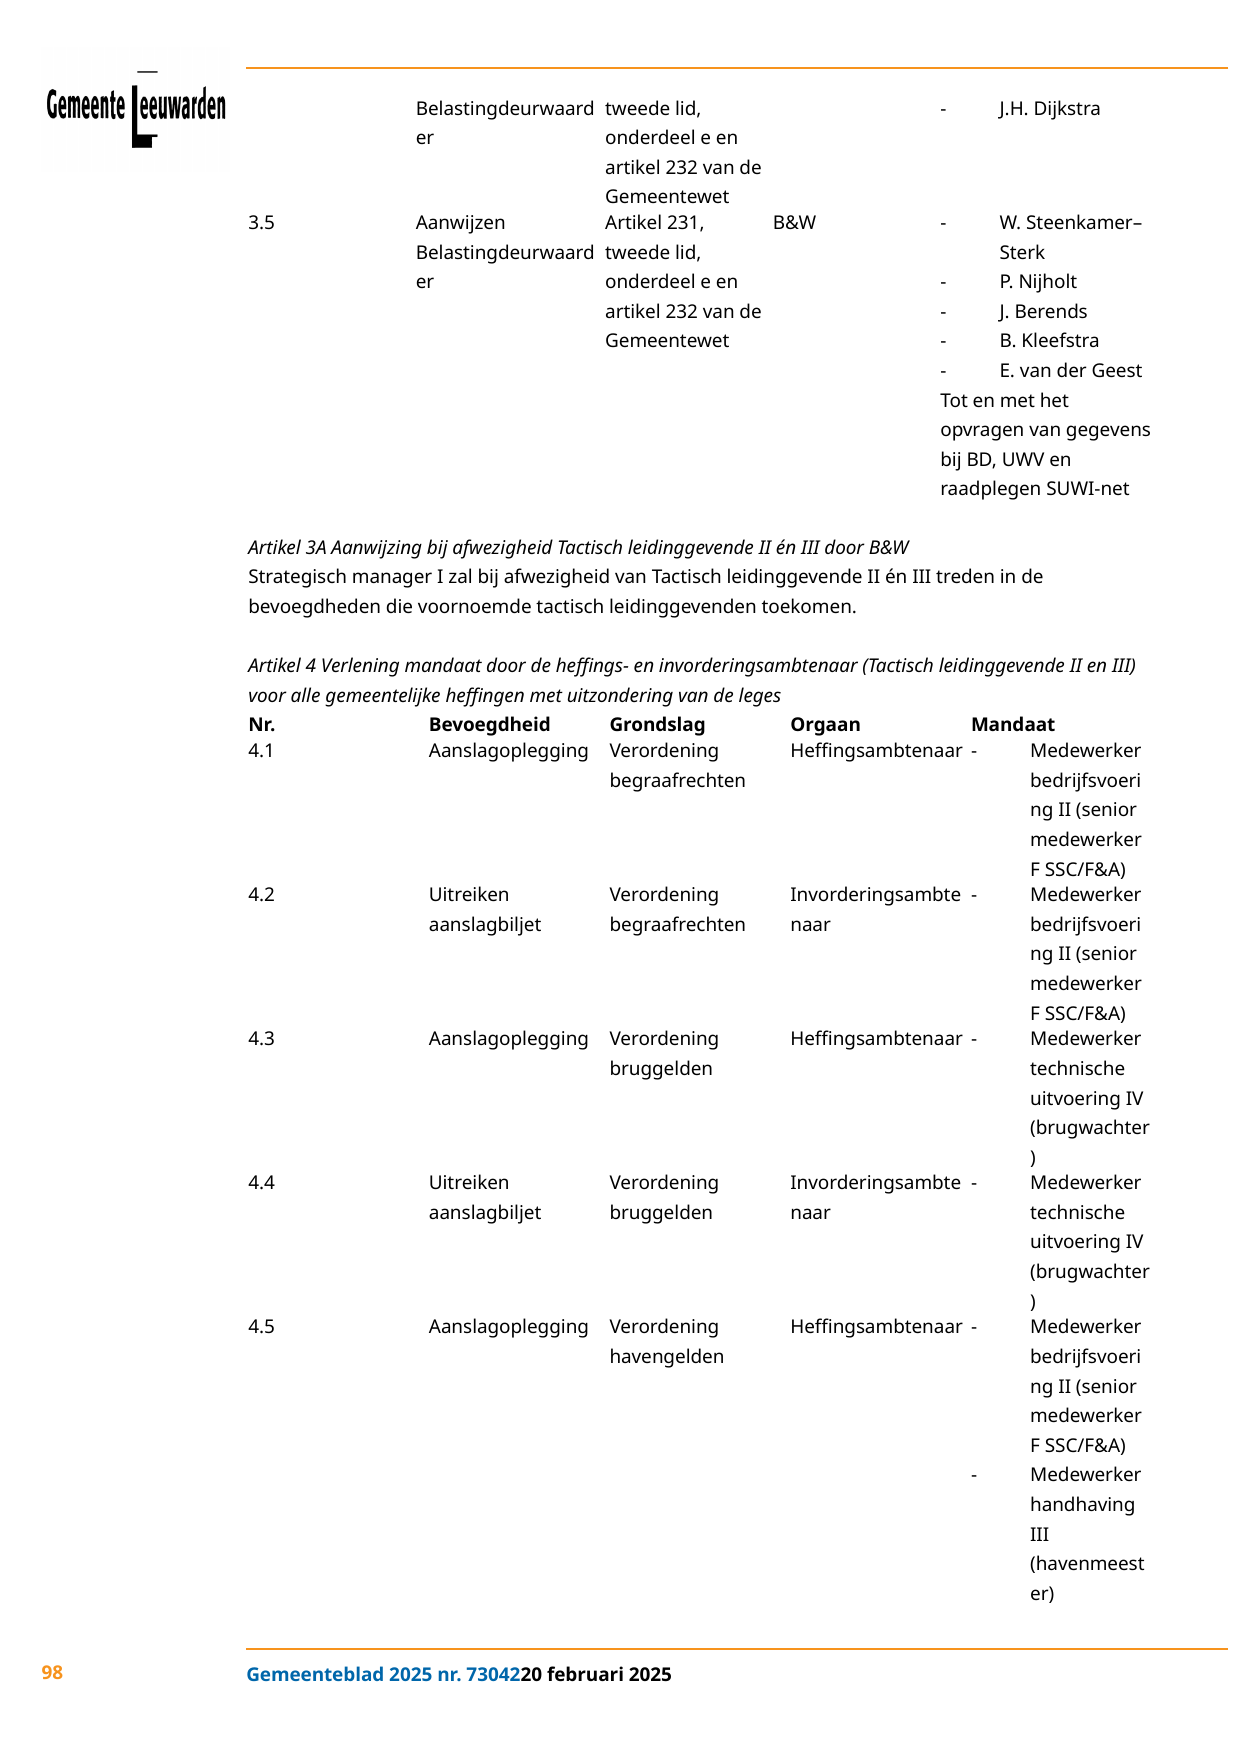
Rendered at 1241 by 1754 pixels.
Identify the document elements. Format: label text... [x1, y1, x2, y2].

table_cell 3.5 [248, 209, 416, 501]
table_cell 4.5 [248, 1314, 429, 1606]
table_cell Verordening bruggelden [609, 1026, 790, 1169]
table_cell Heffingsambtenaar [790, 738, 971, 881]
table_cell Belastingdeurwaarder [416, 95, 605, 209]
text Artikel 4 Verlening mandaat door de heffings- en invorderingsambtenaar (Tactisch leidinggevende II en III) voor alle gemeentelijke heffingen met uitzondering van de leges [248, 652, 1152, 708]
table_cell tweede lid, onderdeel e en artikel 232 van de Gemeentewet [605, 95, 773, 209]
table_cell 4.4 [248, 1170, 429, 1314]
table_cell Medewerker bedrijfsvoering II (senior medewerker F SSC/F&A) Medewerker handhaving III (havenmeester) [971, 1314, 1152, 1606]
table_cell Aanslagoplegging [429, 738, 609, 881]
table_cell Artikel 231, tweede lid, onderdeel e en artikel 232 van de Gemeentewet [605, 209, 773, 501]
table_cell Aanslagoplegging [429, 1026, 609, 1169]
table_cell 4.2 [248, 881, 429, 1026]
table_cell Medewerker bedrijfsvoering II (senior medewerker F SSC/F&A) [971, 881, 1152, 1026]
table_cell Verordening begraafrechten [609, 738, 790, 881]
table_cell Medewerker bedrijfsvoering II (senior medewerker F SSC/F&A) [971, 738, 1152, 881]
table_header Grondslag [609, 712, 790, 737]
table_header Bevoegdheid [429, 712, 609, 737]
table_cell Heffingsambtenaar [790, 1314, 971, 1606]
table_cell Medewerker technische uitvoering IV (brugwachter) [971, 1026, 1152, 1169]
table_cell Aanwijzen Belastingdeurwaarder [416, 209, 605, 501]
table_cell Medewerker technische uitvoering IV (brugwachter) [971, 1170, 1152, 1314]
table_cell Invorderingsambtenaar [790, 1170, 971, 1314]
table_cell Heffingsambtenaar [790, 1026, 971, 1169]
text Artikel 3A Aanwijzing bij afwezigheid Tactisch leidinggevende II én III door B&W [248, 534, 1152, 560]
table_header Mandaat [971, 712, 1152, 737]
table_cell Invorderingsambtenaar [790, 881, 971, 1026]
table_cell Uitreiken aanslagbiljet [429, 1170, 609, 1314]
table_cell 4.3 [248, 1026, 429, 1169]
table_header Orgaan [790, 712, 971, 737]
table_cell B&W [773, 209, 940, 501]
table_header Nr. [248, 712, 429, 737]
text Strategisch manager I zal bij afwezigheid van Tactisch leidinggevende II én III treden in de bevoegdheden die voornoemde tactisch leidinggevenden toekomen. [248, 564, 1152, 619]
table_cell 4.1 [248, 738, 429, 881]
table_cell Aanslagoplegging [429, 1314, 609, 1606]
table_cell Verordening begraafrechten [609, 881, 790, 1026]
table_cell [773, 95, 940, 209]
picture [41, 47, 231, 172]
table_cell Verordening bruggelden [609, 1170, 790, 1314]
table_cell J.H. Dijkstra [940, 95, 1152, 209]
table_cell Verordening havengelden [609, 1314, 790, 1606]
table_cell W. Steenkamer–Sterk P. Nijholt J. Berends B. Kleefstra E. van der Geest Tot en met het opvragen van gegevens bij BD, UWV en raadplegen SUWI-net [940, 209, 1152, 501]
table_cell [248, 95, 416, 209]
table_cell Uitreiken aanslagbiljet [429, 881, 609, 1026]
